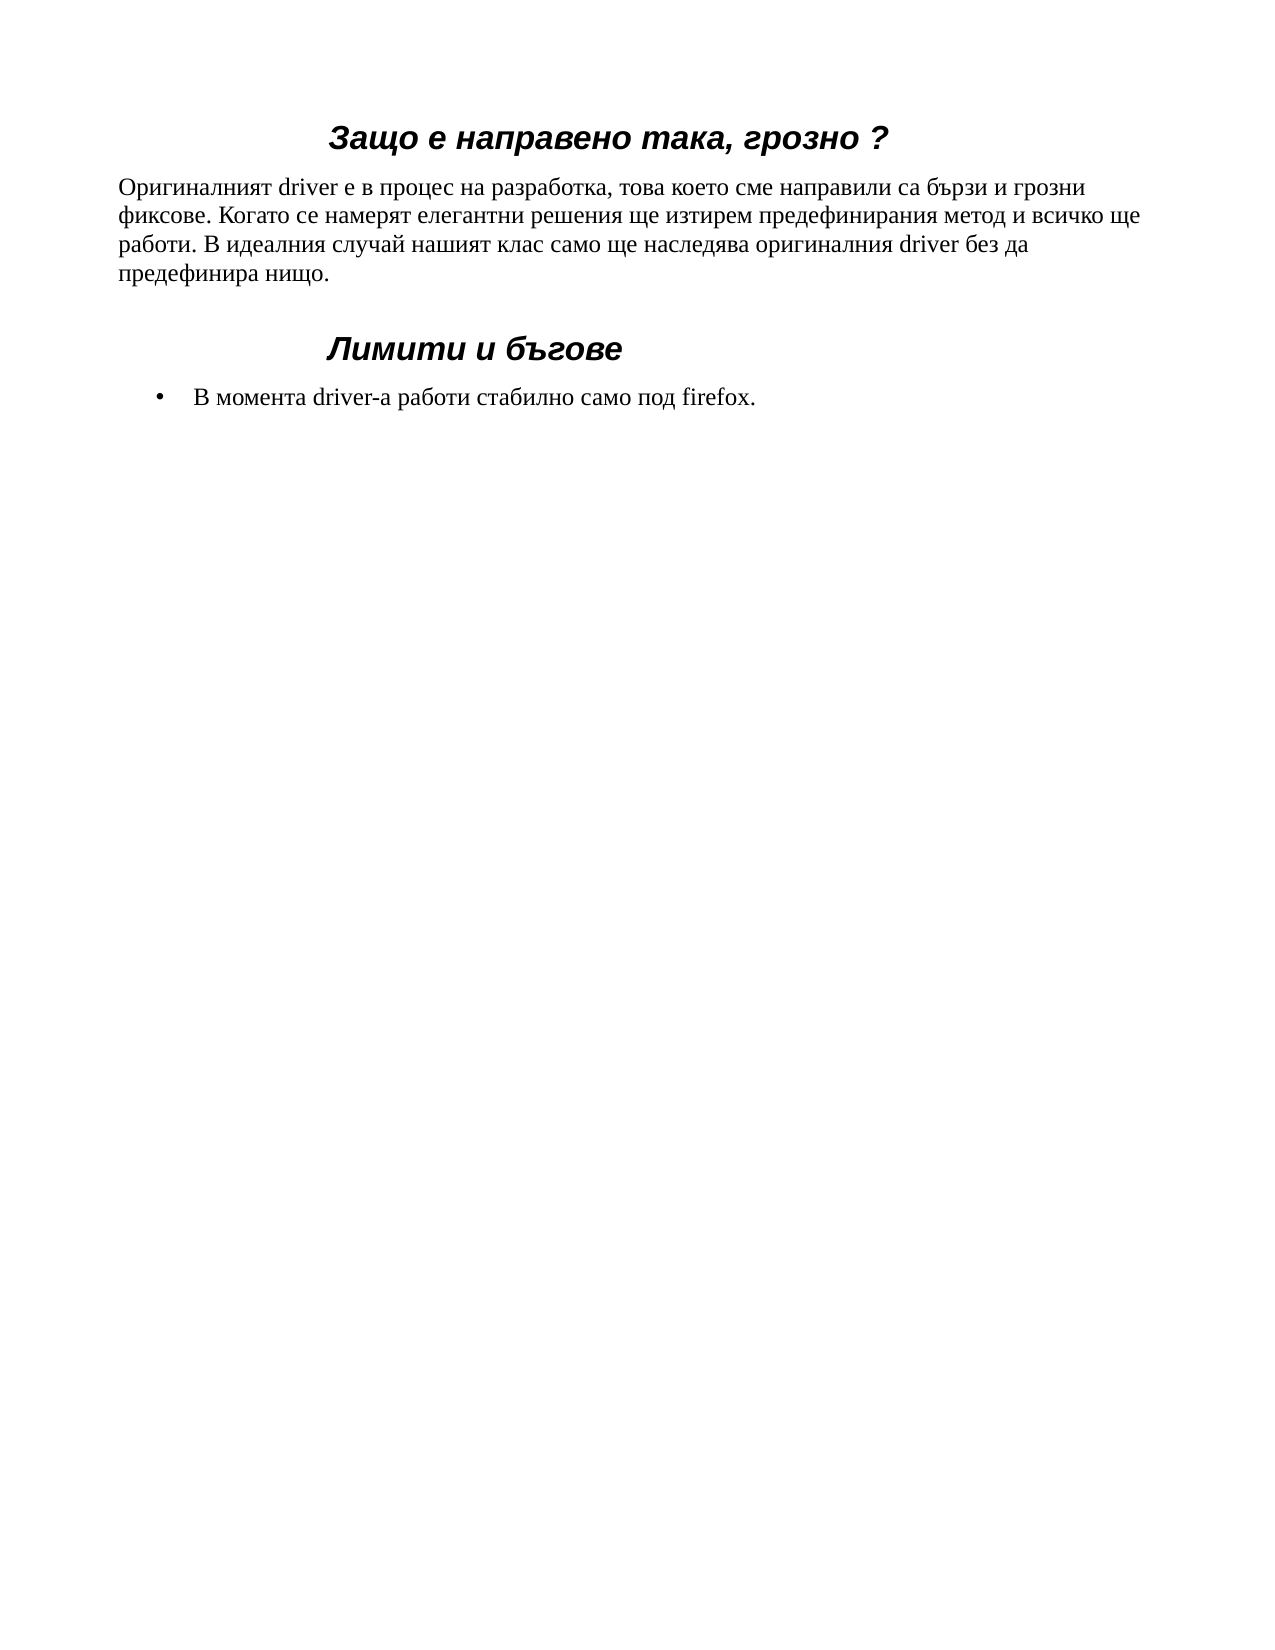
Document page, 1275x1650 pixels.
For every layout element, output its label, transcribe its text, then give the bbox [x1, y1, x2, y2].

text Оригиналният driver е в процес на разработка, това което сме направили са бързи и грозни фиксове. Когато се намерят елегантни решения ще изтирем предефинирания метод и всичко ще работи. В идеалния случай нашият клас само ще наследява оригиналния driver без да предефинира нищо. [118, 172, 1157, 287]
subtitle Защо е направено така, грозно ? [328, 118, 1157, 157]
subtitle Лимити и бъгове [328, 329, 1157, 367]
list В момента driver-а работи стабилно само под firefox. [156, 382, 1157, 411]
